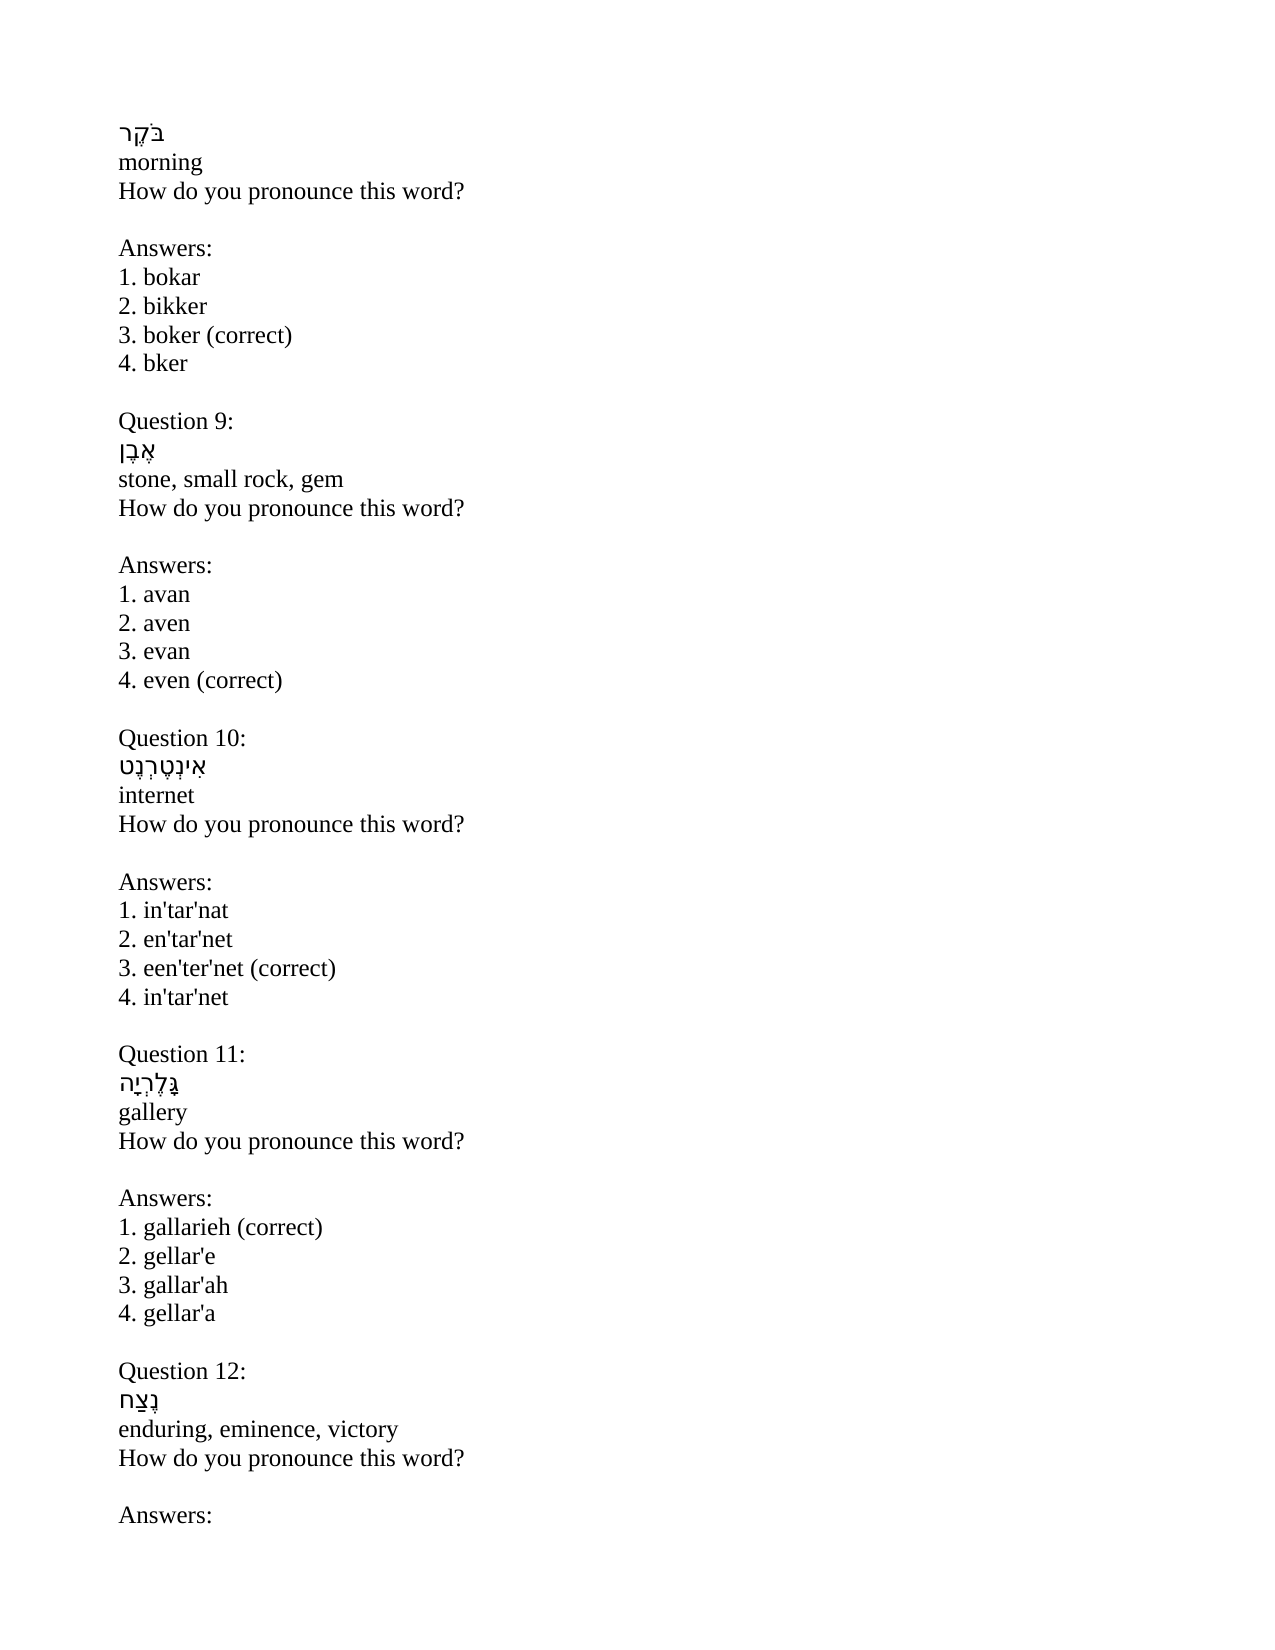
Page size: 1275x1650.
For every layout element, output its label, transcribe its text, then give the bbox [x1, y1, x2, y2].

text How do you pronounce this word? [118, 176, 1157, 205]
text אִינְטֶרְנֶט [118, 751, 1157, 781]
text 4. bker [118, 348, 1157, 377]
text How do you pronounce this word? [118, 809, 1157, 838]
text gallery [118, 1097, 1157, 1126]
text 1. in'tar'nat [118, 896, 1157, 924]
text Answers: [118, 550, 1157, 579]
text morning [118, 147, 1157, 176]
text נֶצַח [118, 1385, 1157, 1414]
text Answers: [118, 867, 1157, 896]
text 1. bokar [118, 262, 1157, 291]
text Question 10: [118, 723, 1157, 751]
text How do you pronounce this word? [118, 493, 1157, 521]
text Answers: [118, 1183, 1157, 1212]
text 2. bikker [118, 291, 1157, 320]
text 1. gallarieh (correct) [118, 1212, 1157, 1241]
text How do you pronounce this word? [118, 1126, 1157, 1155]
text Answers: [118, 233, 1157, 262]
text 2. aven [118, 608, 1157, 636]
text אֶבֶן [118, 435, 1157, 464]
text How do you pronounce this word? [118, 1443, 1157, 1471]
text Question 11: [118, 1039, 1157, 1068]
text 3. gallar'ah [118, 1270, 1157, 1298]
text 4. in'tar'net [118, 982, 1157, 1011]
text גָּלֶרְיָה [118, 1068, 1157, 1097]
text enduring, eminence, victory [118, 1414, 1157, 1443]
text internet [118, 781, 1157, 809]
text stone, small rock, gem [118, 464, 1157, 493]
text 4. even (correct) [118, 665, 1157, 694]
text בֹּקֶר [118, 118, 1157, 147]
text 3. een'ter'net (correct) [118, 953, 1157, 982]
text Answers: [118, 1500, 1157, 1529]
text 2. en'tar'net [118, 924, 1157, 953]
text 4. gellar'a [118, 1298, 1157, 1327]
text Question 12: [118, 1356, 1157, 1385]
text 3. boker (correct) [118, 320, 1157, 348]
text 3. evan [118, 636, 1157, 665]
text 1. avan [118, 579, 1157, 608]
text 2. gellar'e [118, 1241, 1157, 1270]
text Question 9: [118, 406, 1157, 435]
